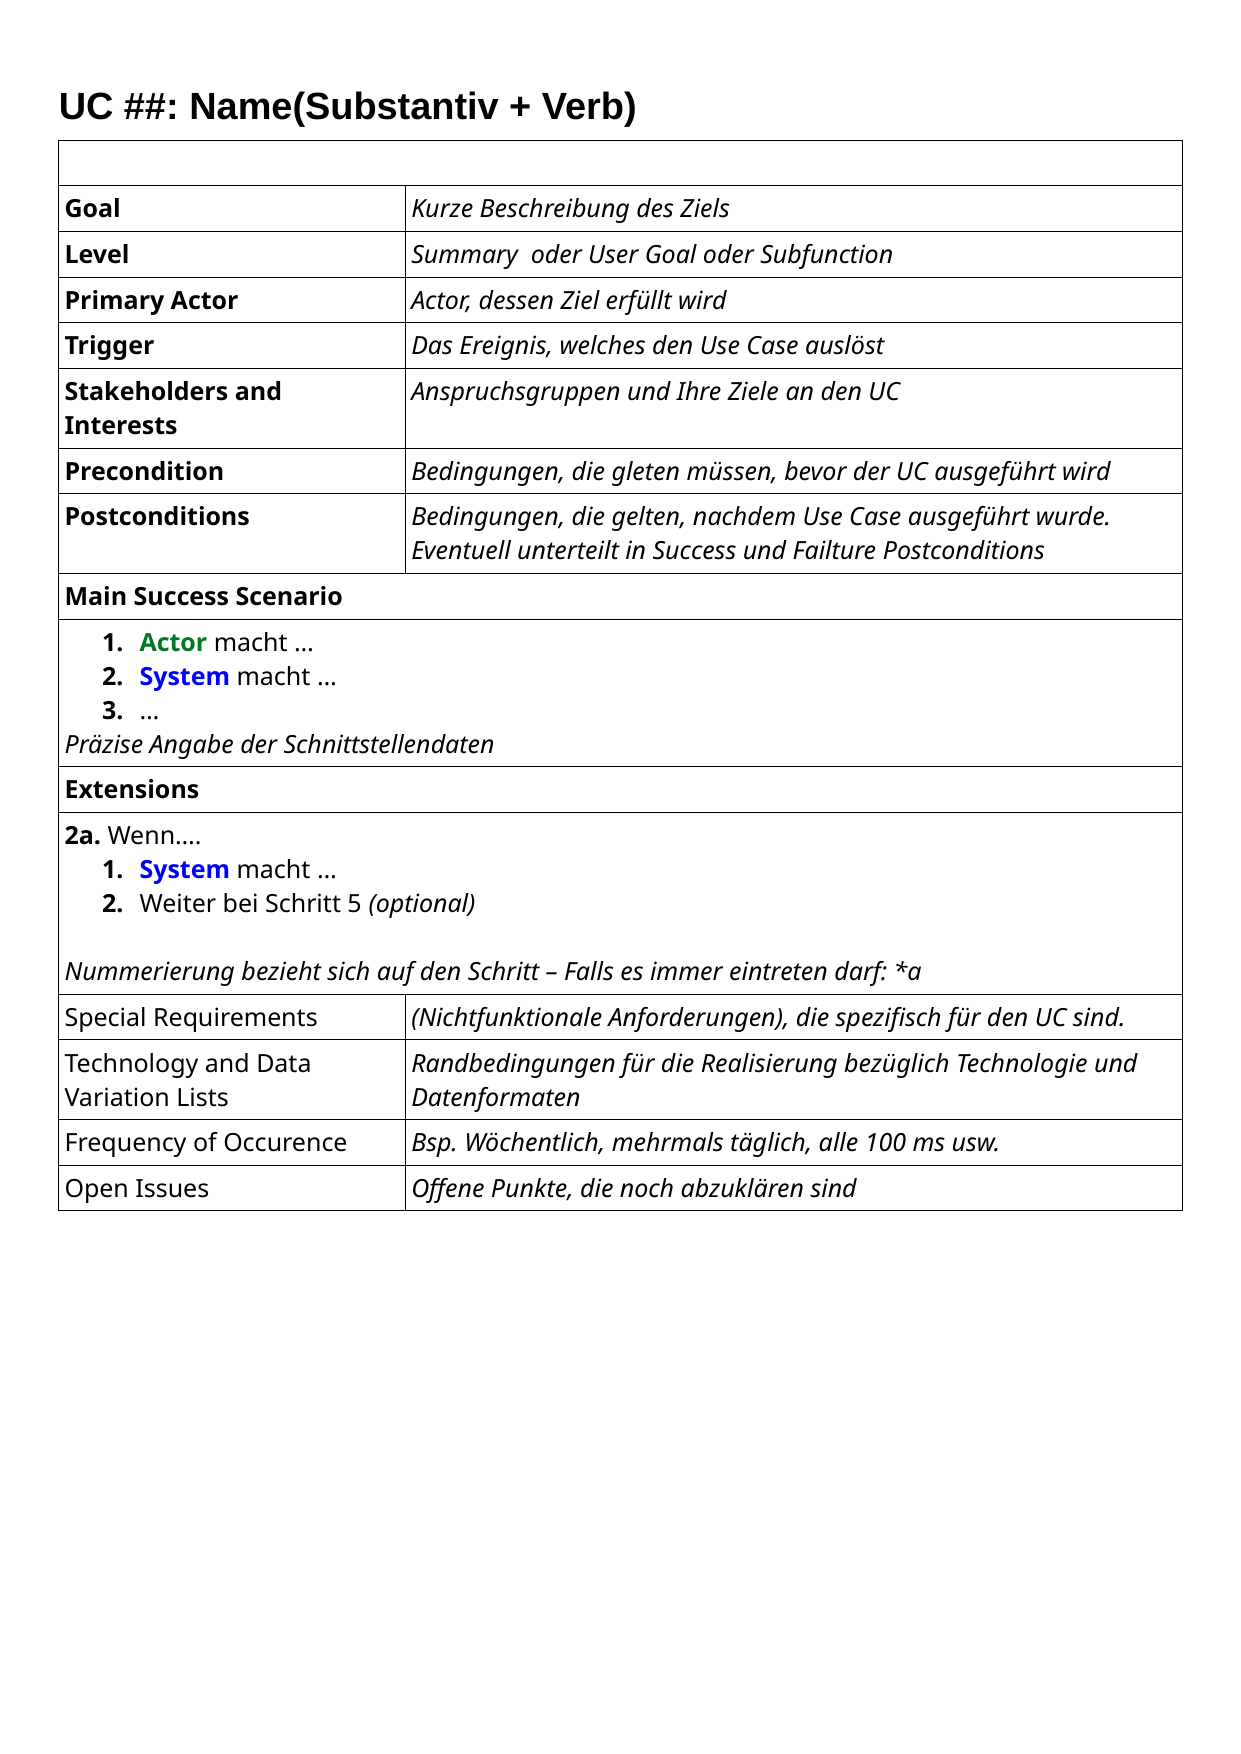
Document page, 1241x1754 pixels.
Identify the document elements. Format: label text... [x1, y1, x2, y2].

table_cell Kurze Beschreibung des Ziels [406, 186, 1182, 231]
table_cell Extensions [59, 767, 1182, 812]
table_cell Offene Punkte, die noch abzuklären sind [406, 1166, 1182, 1210]
table_cell Stakeholders and Interests [59, 369, 405, 447]
table_cell Frequency of Occurence [59, 1120, 405, 1165]
table_cell Bsp. Wöchentlich, mehrmals täglich, alle 100 ms usw. [406, 1120, 1182, 1165]
table_cell Technology and Data Variation Lists [59, 1040, 405, 1119]
table_header [59, 141, 1182, 185]
table_cell 2a. Wenn…. System macht … Weiter bei Schritt 5 (optional) Nummerierung bezieht sich auf den Schritt – Falls es immer eintreten darf: *a [59, 813, 1182, 994]
table_cell Postconditions [59, 494, 405, 573]
table_cell Actor macht … System macht … … Präzise Angabe der Schnittstellendaten [59, 620, 1182, 766]
table_cell Precondition [59, 449, 405, 493]
table_cell Trigger [59, 323, 405, 368]
table_cell Level [59, 232, 405, 277]
subtitle UC ##: Name(Substantiv + Verb) [58, 83, 1182, 127]
table_cell (Nichtfunktionale Anforderungen), die spezifisch für den UC sind. [406, 995, 1182, 1039]
table_cell Primary Actor [59, 278, 405, 322]
table_cell Bedingungen, die gleten müssen, bevor der UC ausgeführt wird [406, 449, 1182, 493]
table_cell Open Issues [59, 1166, 405, 1210]
table_cell Main Success Scenario [59, 574, 1182, 618]
table_cell Summary oder User Goal oder Subfunction [406, 232, 1182, 277]
table_cell Das Ereignis, welches den Use Case auslöst [406, 323, 1182, 368]
table_cell Actor, dessen Ziel erfüllt wird [406, 278, 1182, 322]
table_cell Anspruchsgruppen und Ihre Ziele an den UC [406, 369, 1182, 447]
table_cell Special Requirements [59, 995, 405, 1039]
table_cell Goal [59, 186, 405, 231]
table_cell Randbedingungen für die Realisierung bezüglich Technologie und Datenformaten [406, 1040, 1182, 1119]
table_cell Bedingungen, die gelten, nachdem Use Case ausgeführt wurde. Eventuell unterteilt in Success und Failture Postconditions [406, 494, 1182, 573]
